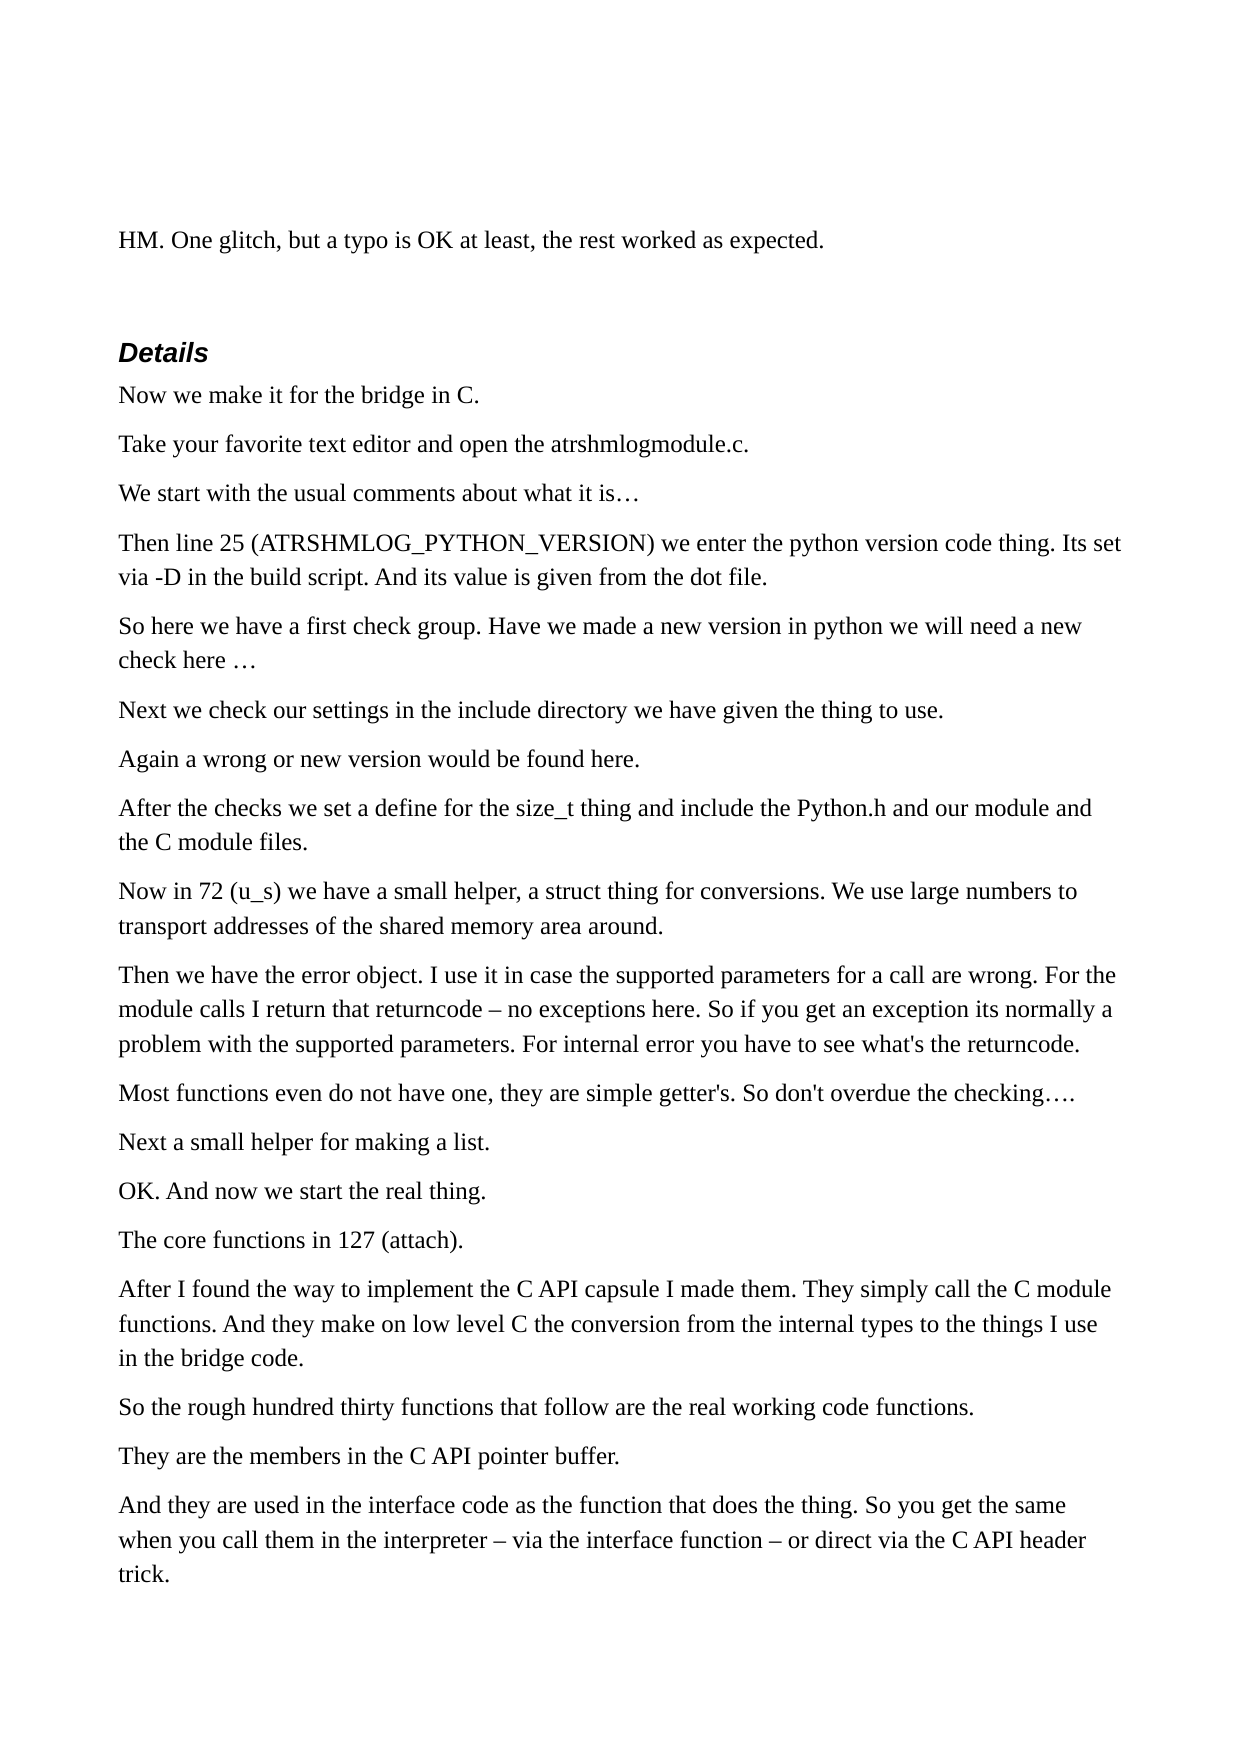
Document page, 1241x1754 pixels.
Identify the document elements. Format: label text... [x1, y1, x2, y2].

text Most functions even do not have one, they are simple getter's. So don't overdue the checking…. [118, 1078, 1122, 1107]
text We start with the usual comments about what it is… [118, 478, 1122, 507]
text The core functions in 127 (attach). [118, 1225, 1122, 1254]
text After the checks we set a define for the size_t thing and include the Python.h and our module and the C module files. [118, 793, 1122, 856]
text Next a small helper for making a list. [118, 1127, 1122, 1156]
text After I found the way to implement the C API capsule I made them. They simply call the C module functions. And they make on low level C the conversion from the internal types to the things I use in the bridge code. [118, 1274, 1122, 1372]
text HM. One glitch, but a typo is OK at least, the rest worked as expected. [118, 225, 1122, 254]
text OK. And now we start the real thing. [118, 1176, 1122, 1205]
text Next we check our settings in the include directory we have given the thing to use. [118, 695, 1122, 723]
text So the rough hundred thirty functions that follow are the real working code functions. [118, 1392, 1122, 1421]
text Again a wrong or new version would be found here. [118, 744, 1122, 772]
text So here we have a first check group. Have we made a new version in python we will need a new check here … [118, 611, 1122, 674]
text They are the members in the C API pointer buffer. [118, 1441, 1122, 1470]
text Then we have the error object. I use it in case the supported parameters for a call are wrong. For the module calls I return that returncode – no exceptions here. So if you get an exception its normally a problem with the supported parameters. For internal error you have to see what's the returncode. [118, 960, 1122, 1058]
text Take your favorite text editor and open the atrshmlogmodule.c. [118, 429, 1122, 458]
subtitle Details [118, 336, 1122, 368]
text Then line 25 (ATRSHMLOG_PYTHON_VERSION) we enter the python version code thing. Its set via -D in the build script. And its value is given from the dot file. [118, 528, 1122, 591]
text Now in 72 (u_s) we have a small helper, a struct thing for conversions. We use large numbers to transport addresses of the shared memory area around. [118, 876, 1122, 939]
text Now we make it for the bridge in C. [118, 380, 1122, 409]
text And they are used in the interface code as the function that does the thing. So you get the same when you call them in the interpreter – via the interface function – or direct via the C API header trick. [118, 1490, 1122, 1588]
